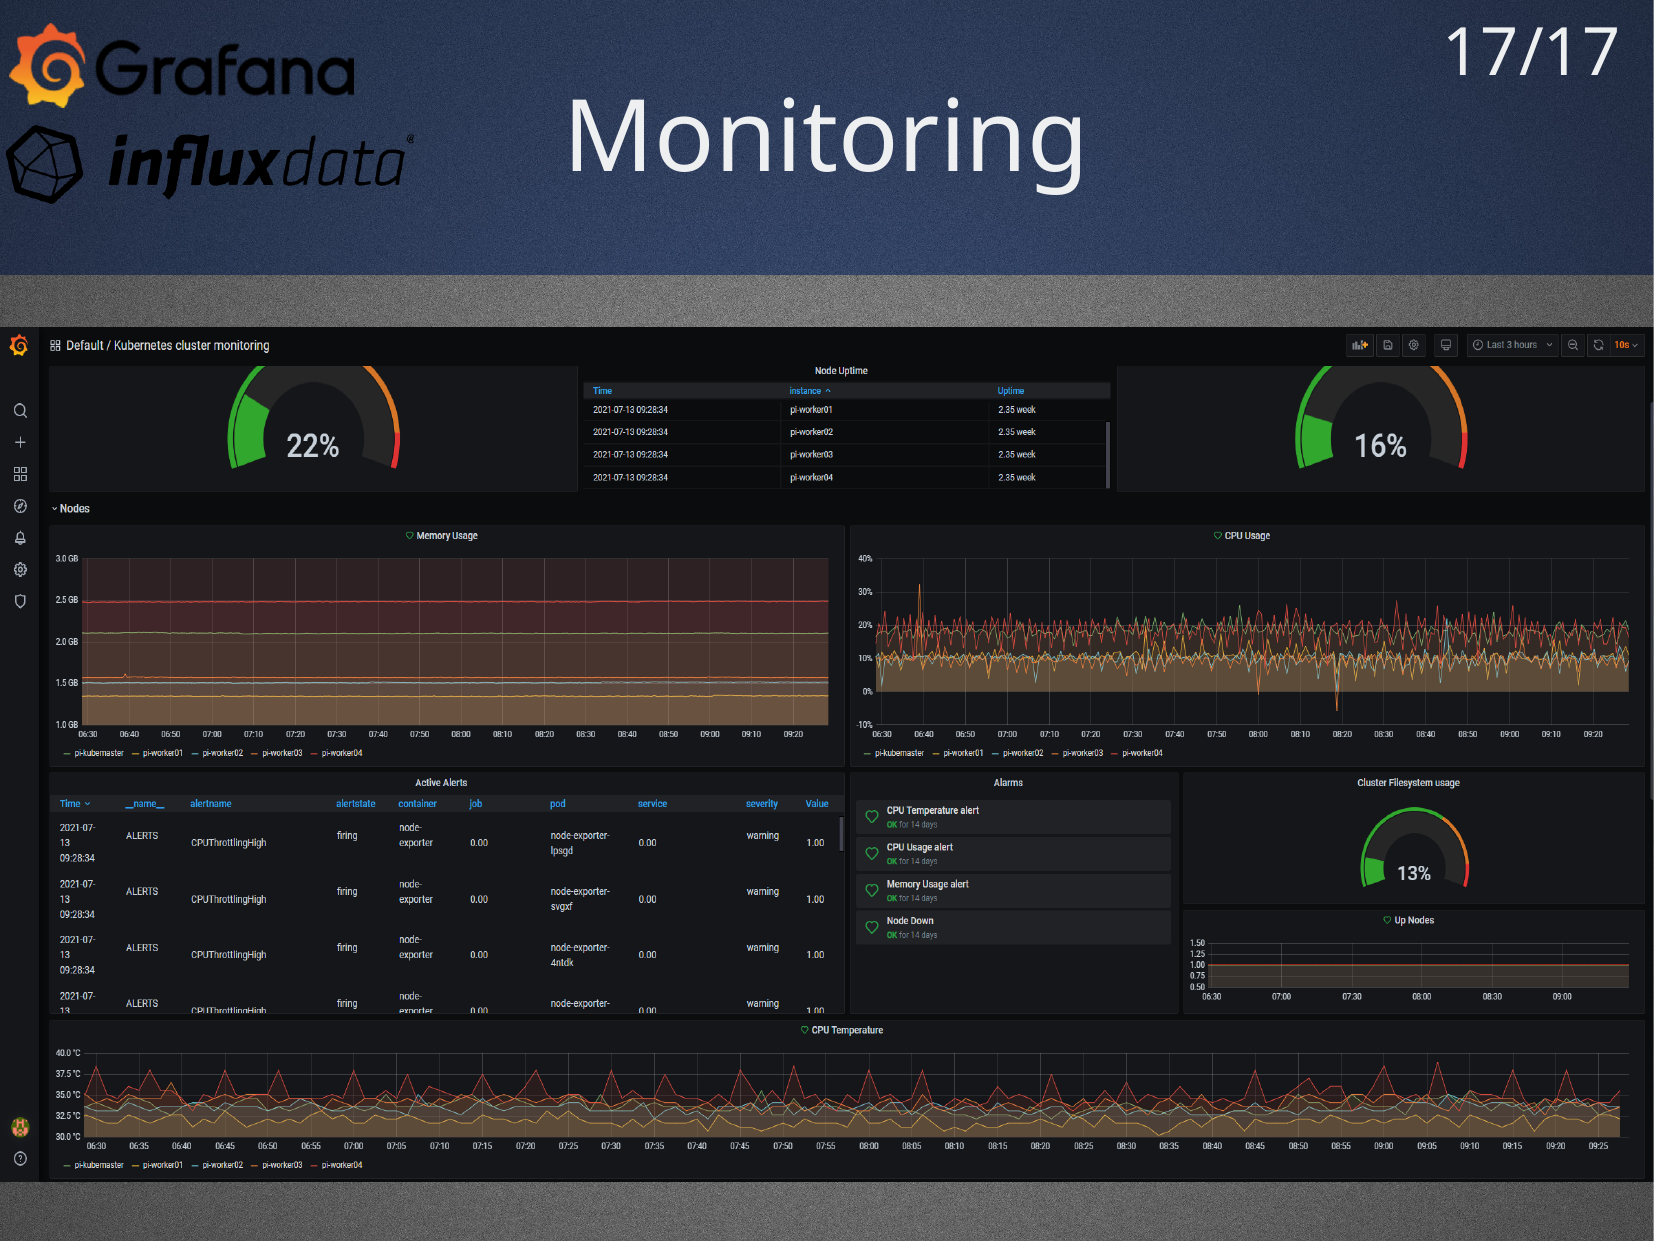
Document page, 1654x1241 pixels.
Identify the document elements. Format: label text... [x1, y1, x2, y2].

list 17/17 [1371, 4, 1652, 83]
title Monitoring [88, 29, 1565, 237]
picture [0, 0, 1654, 1241]
